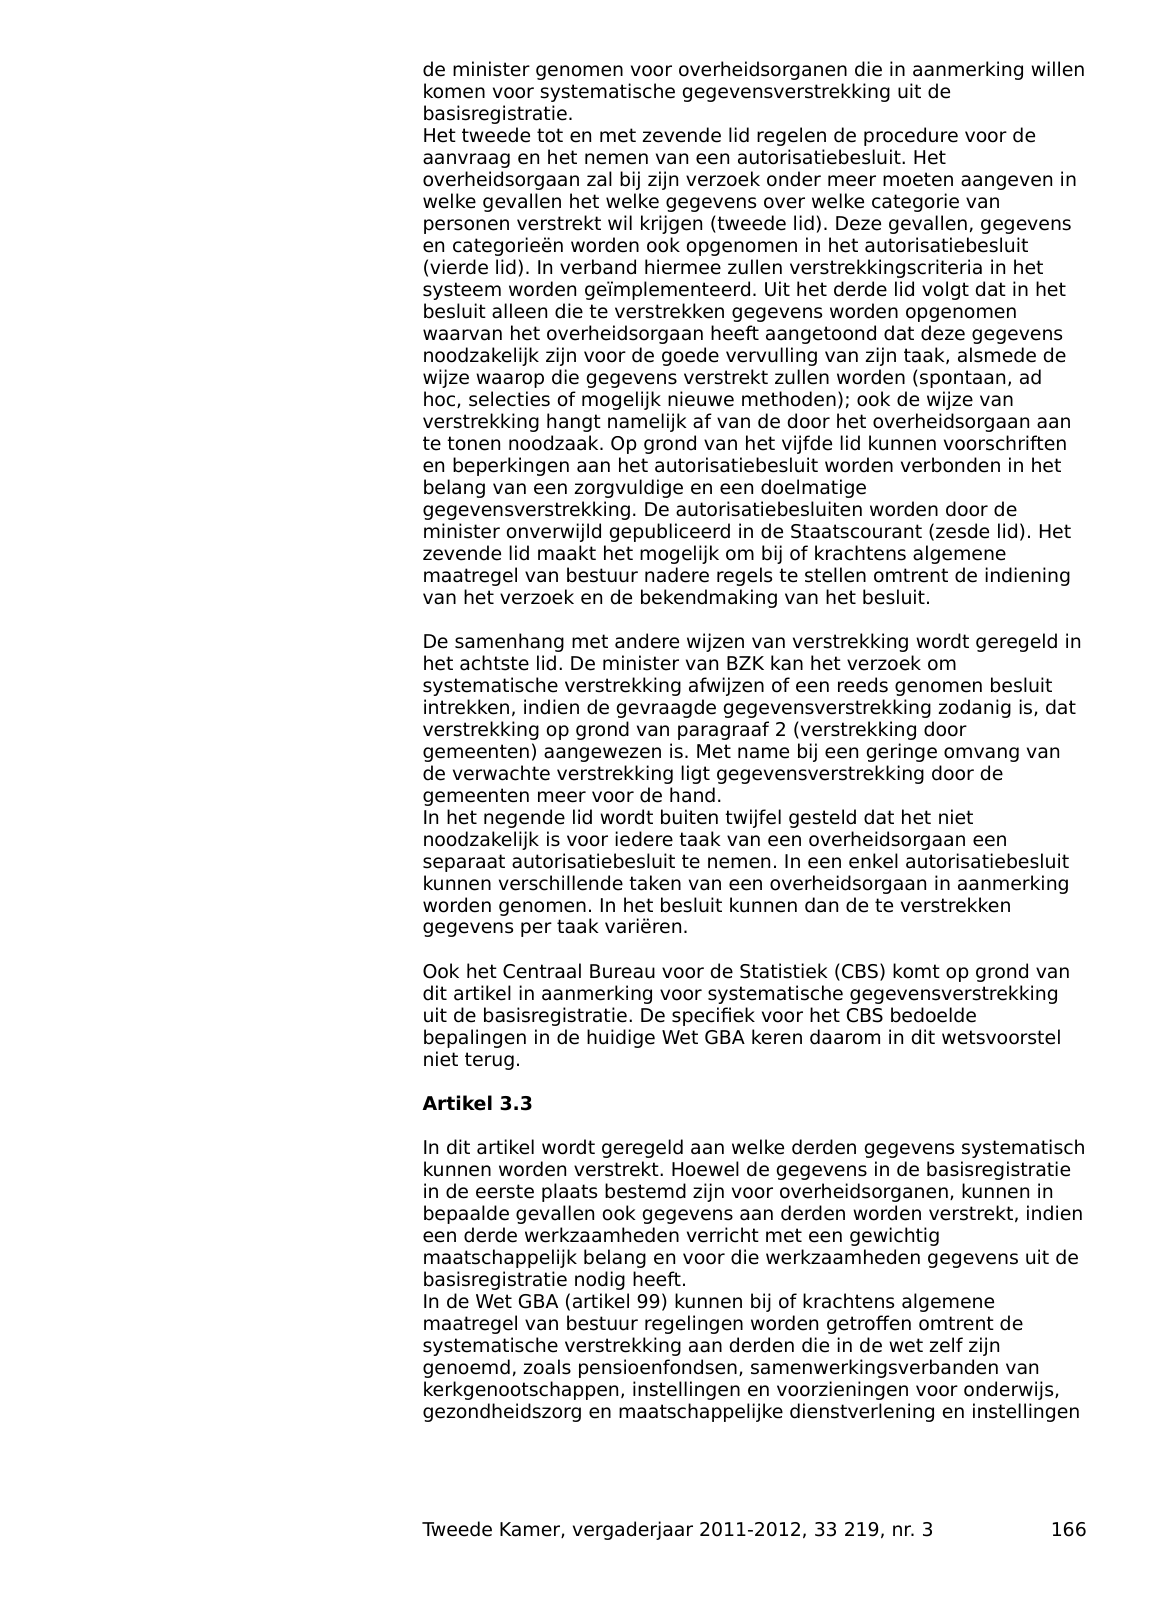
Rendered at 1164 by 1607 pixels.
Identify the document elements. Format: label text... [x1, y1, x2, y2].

text De samenhang met andere wijzen van verstrekking wordt geregeld in het achtste lid. De minister van BZK kan het verzoek om systematische verstrekking afwijzen of een reeds genomen besluit intrekken, indien de gevraagde gegevensverstrekking zodanig is, dat verstrekking op grond van paragraaf 2 (verstrekking door gemeenten) aangewezen is. Met name bij een geringe omvang van de verwachte verstrekking ligt gegevensverstrekking door de gemeenten meer voor de hand. [422, 631, 1087, 807]
text In het negende lid wordt buiten twijfel gesteld dat het niet noodzakelijk is voor iedere taak van een overheidsorgaan een separaat autorisatiebesluit te nemen. In een enkel autorisatiebesluit kunnen verschillende taken van een overheidsorgaan in aanmerking worden genomen. In het besluit kunnen dan de te verstrekken gegevens per taak variëren. [422, 807, 1087, 938]
text In de Wet GBA (artikel 99) kunnen bij of krachtens algemene maatregel van bestuur regelingen worden getroffen omtrent de systematische verstrekking aan derden die in de wet zelf zijn genoemd, zoals pensioenfondsen, samenwerkingsverbanden van kerkgenootschappen, instellingen en voorzieningen voor onderwijs, gezondheidszorg en maatschappelijke dienstverlening en instellingen [422, 1291, 1087, 1423]
text de minister genomen voor overheidsorganen die in aanmerking willen komen voor systematische gegevensverstrekking uit de basisregistratie. [422, 59, 1087, 125]
subtitle Artikel 3.3 [422, 1093, 1087, 1115]
text Het tweede tot en met zevende lid regelen de procedure voor de aanvraag en het nemen van een autorisatiebesluit. Het overheidsorgaan zal bij zijn verzoek onder meer moeten aangeven in welke gevallen het welke gegevens over welke categorie van personen verstrekt wil krijgen (tweede lid). Deze gevallen, gegevens en categorieën worden ook opgenomen in het autorisatiebesluit (vierde lid). In verband hiermee zullen verstrekkingscriteria in het systeem worden geïmplementeerd. Uit het derde lid volgt dat in het besluit alleen die te verstrekken gegevens worden opgenomen waarvan het overheidsorgaan heeft aangetoond dat deze gegevens noodzakelijk zijn voor de goede vervulling van zijn taak, alsmede de wijze waarop die gegevens verstrekt zullen worden (spontaan, ad hoc, selecties of mogelijk nieuwe methoden); ook de wijze van verstrekking hangt namelijk af van de door het overheidsorgaan aan te tonen noodzaak. Op grond van het vijfde lid kunnen voorschriften en beperkingen aan het autorisatiebesluit worden verbonden in het belang van een zorgvuldige en een doelmatige gegevensverstrekking. De autorisatiebesluiten worden door de minister onverwijld gepubliceerd in de Staatscourant (zesde lid). Het zevende lid maakt het mogelijk om bij of krachtens algemene maatregel van bestuur nadere regels te stellen omtrent de indiening van het verzoek en de bekendmaking van het besluit. [422, 125, 1087, 608]
text Ook het Centraal Bureau voor de Statistiek (CBS) komt op grond van dit artikel in aanmerking voor systematische gegevensverstrekking uit de basisregistratie. De specifiek voor het CBS bedoelde bepalingen in de huidige Wet GBA keren daarom in dit wetsvoorstel niet terug. [422, 961, 1087, 1071]
text In dit artikel wordt geregeld aan welke derden gegevens systematisch kunnen worden verstrekt. Hoewel de gegevens in de basisregistratie in de eerste plaats bestemd zijn voor overheidsorganen, kunnen in bepaalde gevallen ook gegevens aan derden worden verstrekt, indien een derde werkzaamheden verricht met een gewichtig maatschappelijk belang en voor die werkzaamheden gegevens uit de basisregistratie nodig heeft. [422, 1137, 1087, 1291]
